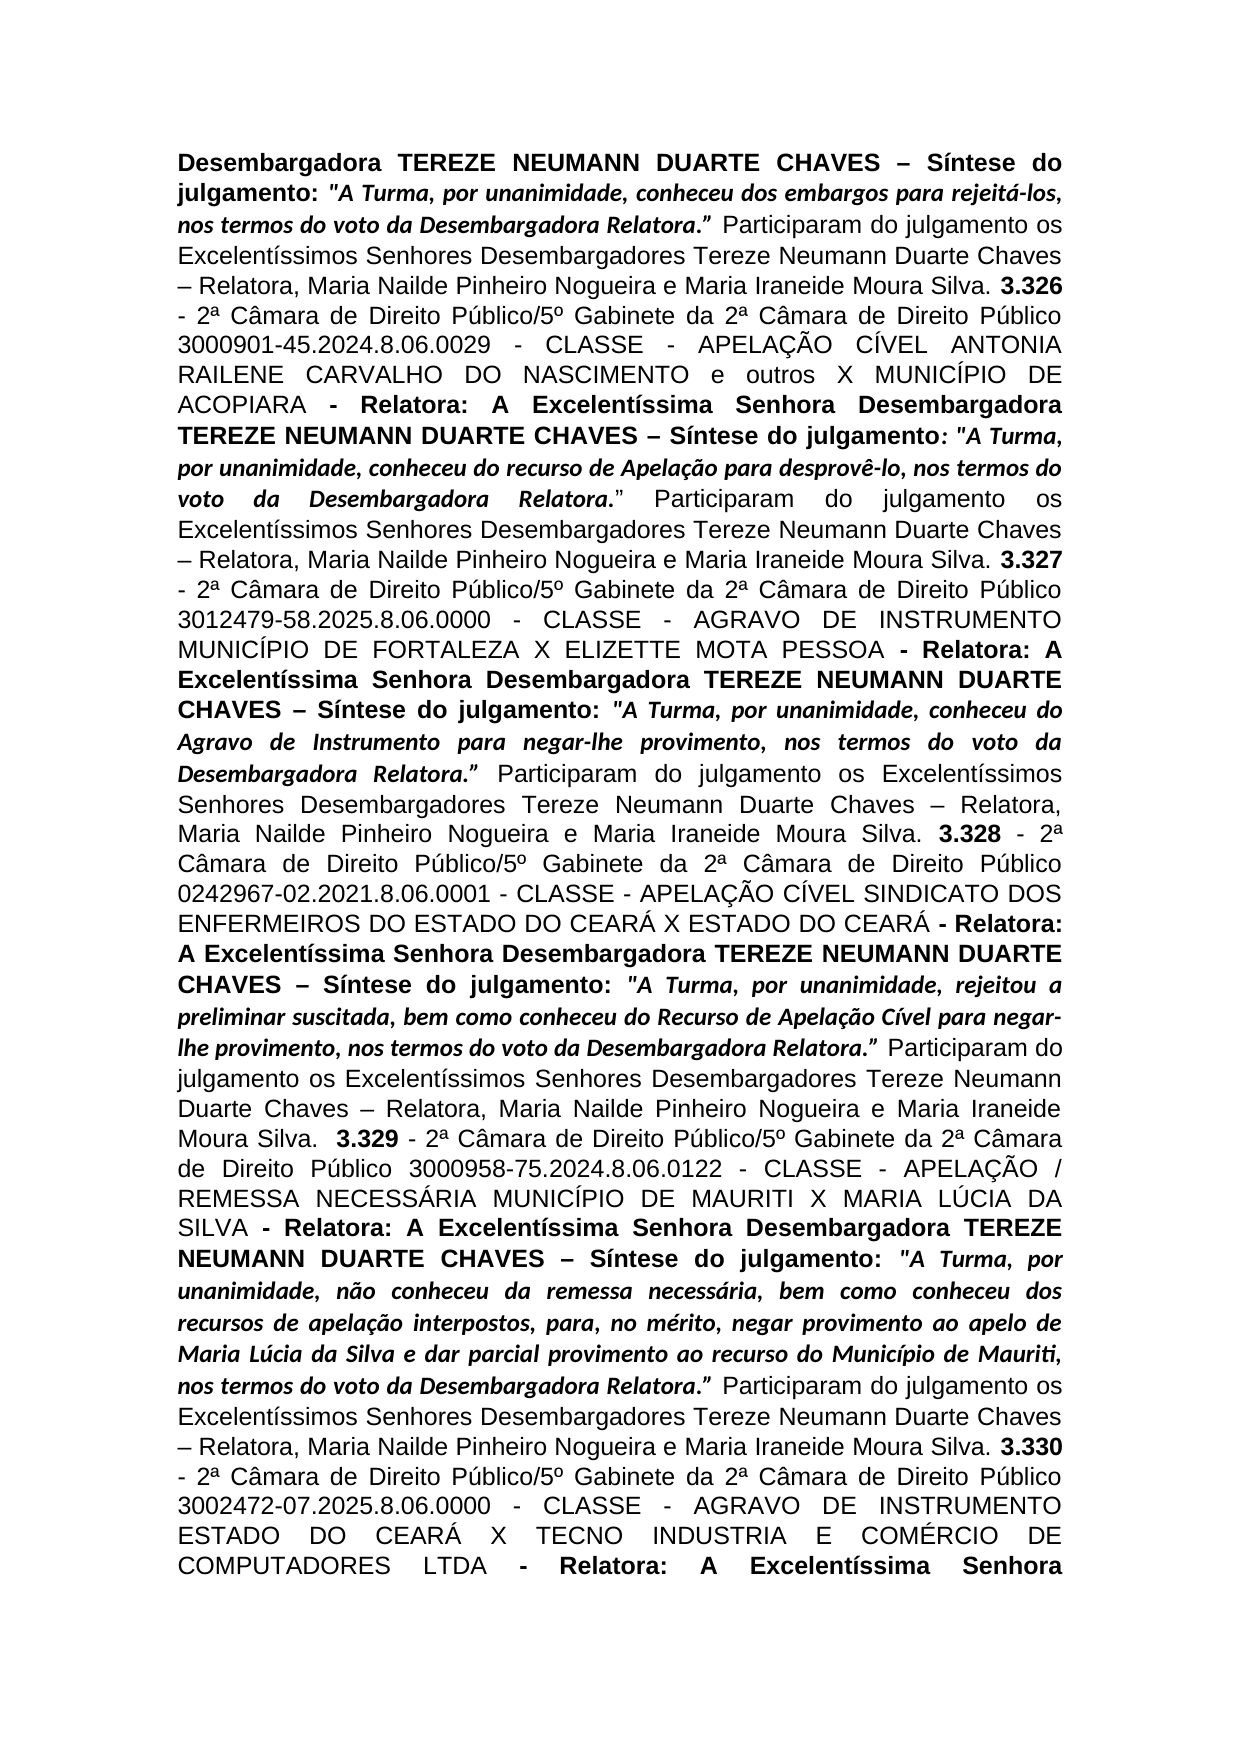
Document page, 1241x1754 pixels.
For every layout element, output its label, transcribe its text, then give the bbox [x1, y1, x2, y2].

text Desembargadora TEREZE NEUMANN DUARTE CHAVES – Síntese do julgamento: "A Turma, por unanimidade, conheceu dos embargos para rejeitá-los, nos termos do voto da Desembargadora Relatora.” Participaram do julgamento os Excelentíssimos Senhores Desembargadores Tereze Neumann Duarte Chaves – Relatora, Maria Nailde Pinheiro Nogueira e Maria Iraneide Moura Silva. 3.326 - 2ª Câmara de Direito Público/5º Gabinete da 2ª Câmara de Direito Público 3000901-45.2024.8.06.0029 - CLASSE - APELAÇÃO CÍVEL ANTONIA RAILENE CARVALHO DO NASCIMENTO e outros X MUNICÍPIO DE ACOPIARA - Relatora: A Excelentíssima Senhora Desembargadora TEREZE NEUMANN DUARTE CHAVES – Síntese do julgamento: "A Turma, por unanimidade, conheceu do recurso de Apelação para desprovê-lo, nos termos do voto da Desembargadora Relatora.” Participaram do julgamento os Excelentíssimos Senhores Desembargadores Tereze Neumann Duarte Chaves – Relatora, Maria Nailde Pinheiro Nogueira e Maria Iraneide Moura Silva. 3.327 - 2ª Câmara de Direito Público/5º Gabinete da 2ª Câmara de Direito Público 3012479-58.2025.8.06.0000 - CLASSE - AGRAVO DE INSTRUMENTO MUNICÍPIO DE FORTALEZA X ELIZETTE MOTA PESSOA - Relatora: A Excelentíssima Senhora Desembargadora TEREZE NEUMANN DUARTE CHAVES – Síntese do julgamento: "A Turma, por unanimidade, conheceu do Agravo de Instrumento para negar-lhe provimento, nos termos do voto da Desembargadora Relatora.” Participaram do julgamento os Excelentíssimos Senhores Desembargadores Tereze Neumann Duarte Chaves – Relatora, Maria Nailde Pinheiro Nogueira e Maria Iraneide Moura Silva. 3.328 - 2ª Câmara de Direito Público/5º Gabinete da 2ª Câmara de Direito Público 0242967-02.2021.8.06.0001 - CLASSE - APELAÇÃO CÍVEL SINDICATO DOS ENFERMEIROS DO ESTADO DO CEARÁ X ESTADO DO CEARÁ - Relatora: A Excelentíssima Senhora Desembargadora TEREZE NEUMANN DUARTE CHAVES – Síntese do julgamento: "A Turma, por unanimidade, rejeitou a preliminar suscitada, bem como conheceu do Recurso de Apelação Cível para negar-lhe provimento, nos termos do voto da Desembargadora Relatora.” Participaram do julgamento os Excelentíssimos Senhores Desembargadores Tereze Neumann Duarte Chaves – Relatora, Maria Nailde Pinheiro Nogueira e Maria Iraneide Moura Silva. 3.329 - 2ª Câmara de Direito Público/5º Gabinete da 2ª Câmara de Direito Público 3000958-75.2024.8.06.0122 - CLASSE - APELAÇÃO / REMESSA NECESSÁRIA MUNICÍPIO DE MAURITI X MARIA LÚCIA DA SILVA - Relatora: A Excelentíssima Senhora Desembargadora TEREZE NEUMANN DUARTE CHAVES – Síntese do julgamento: "A Turma, por unanimidade, não conheceu da remessa necessária, bem como conheceu dos recursos de apelação interpostos, para, no mérito, negar provimento ao apelo de Maria Lúcia da Silva e dar parcial provimento ao recurso do Município de Mauriti, nos termos do voto da Desembargadora Relatora.” Participaram do julgamento os Excelentíssimos Senhores Desembargadores Tereze Neumann Duarte Chaves – Relatora, Maria Nailde Pinheiro Nogueira e Maria Iraneide Moura Silva. 3.330 - 2ª Câmara de Direito Público/5º Gabinete da 2ª Câmara de Direito Público 3002472-07.2025.8.06.0000 - CLASSE - AGRAVO DE INSTRUMENTO ESTADO DO CEARÁ X TECNO INDUSTRIA E COMÉRCIO DE COMPUTADORES LTDA - Relatora: A Excelentíssima Senhora [177, 148, 1063, 1580]
